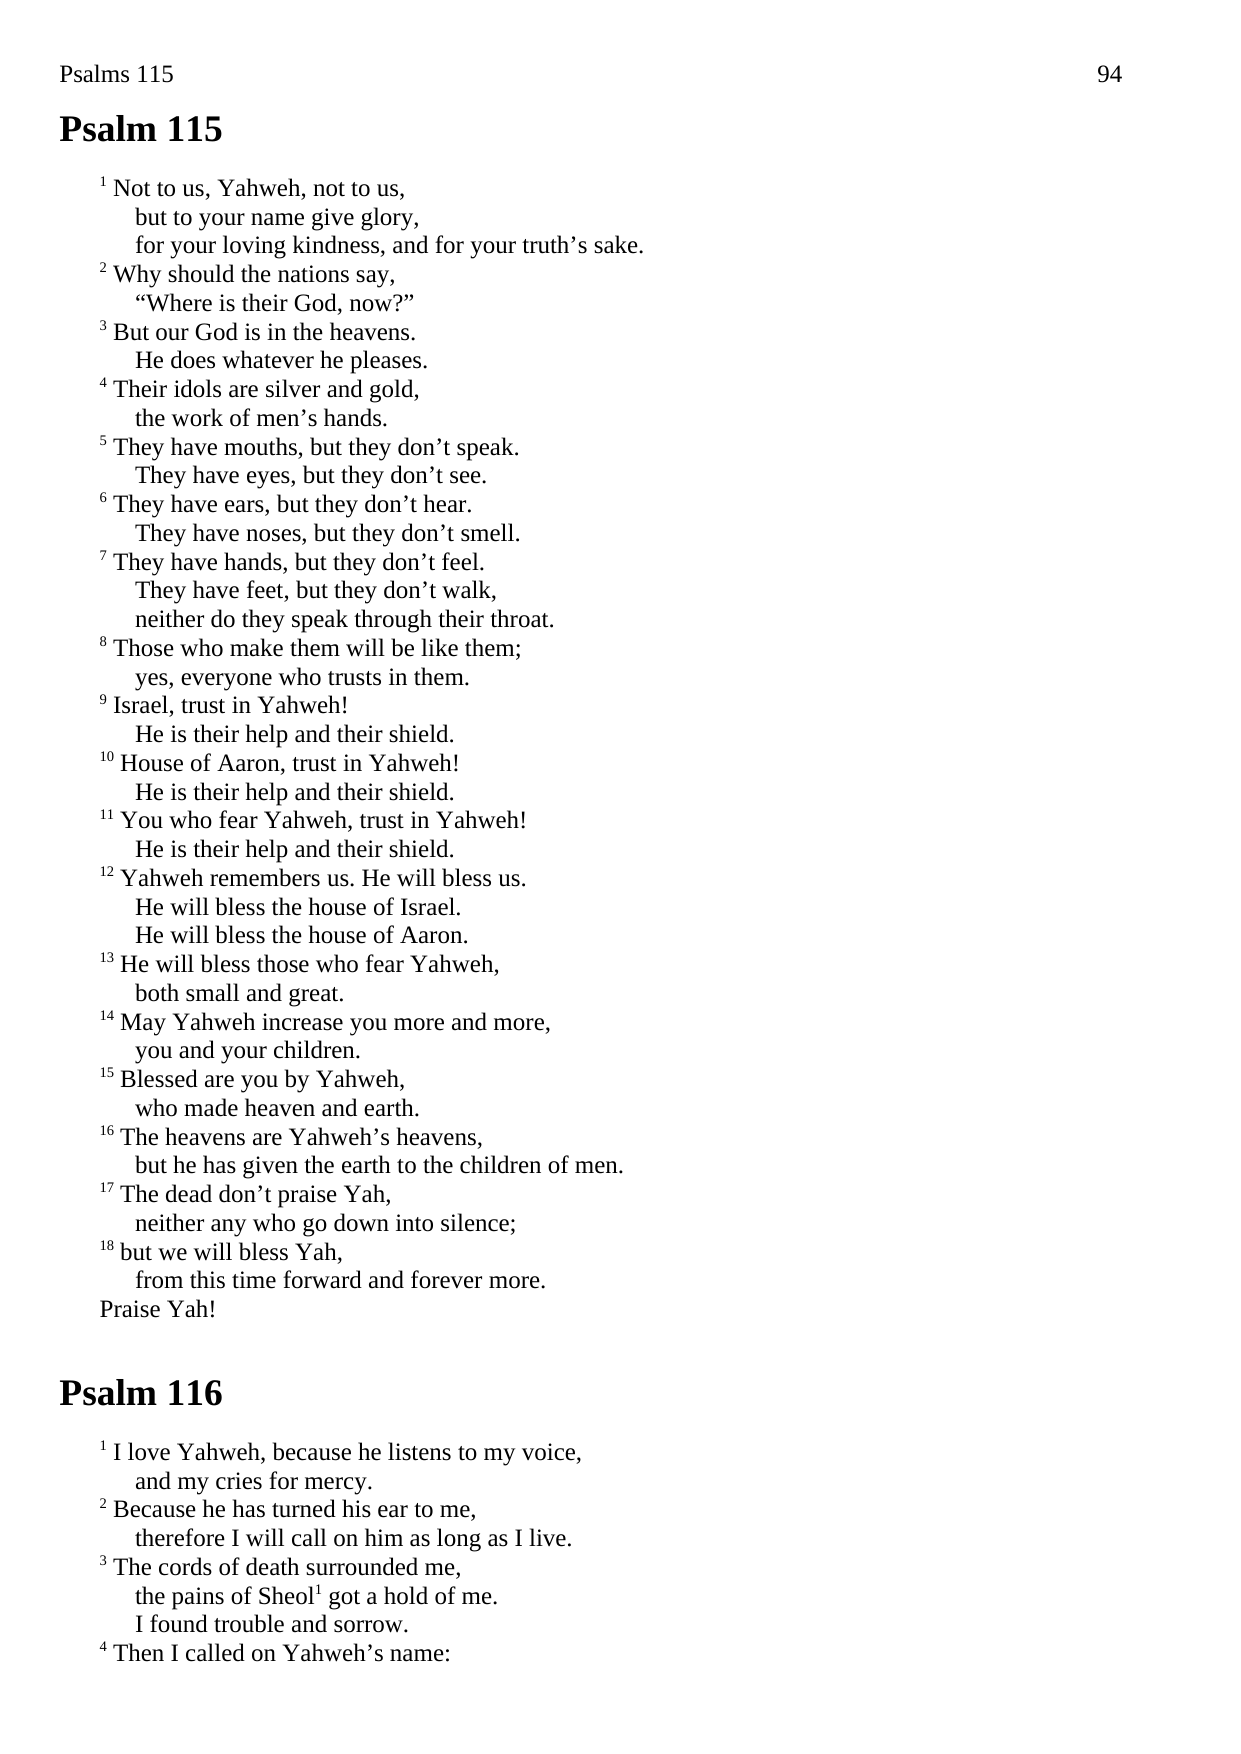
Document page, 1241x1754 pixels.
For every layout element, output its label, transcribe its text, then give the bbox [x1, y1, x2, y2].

text They have noses, but they don’t smell. [135, 518, 1122, 547]
text They have feet, but they don’t walk, [135, 576, 1122, 604]
text He will bless the house of Israel. [135, 892, 1122, 921]
text 1 Not to us, Yahweh, not to us, [99, 173, 1122, 202]
text 1 I love Yahweh, because he listens to my voice, [99, 1437, 1122, 1466]
text He is their help and their shield. [135, 777, 1122, 806]
text 2 Why should the nations say, [99, 259, 1122, 288]
text Praise Yah! [99, 1294, 1122, 1323]
text He is their help and their shield. [135, 719, 1122, 748]
text 15 Blessed are you by Yahweh, [99, 1064, 1122, 1093]
text They have eyes, but they don’t see. [135, 461, 1122, 489]
text but to your name give glory, [135, 202, 1122, 231]
text from this time forward and forever more. [135, 1266, 1122, 1294]
text 14 May Yahweh increase you more and more, [99, 1007, 1122, 1036]
text but he has given the earth to the children of men. [135, 1151, 1122, 1179]
text I found trouble and sorrow. [135, 1609, 1122, 1638]
text you and your children. [135, 1036, 1122, 1064]
text 5 They have mouths, but they don’t speak. [99, 432, 1122, 461]
text Psalm 116 [59, 1370, 1122, 1413]
text neither any who go down into silence; [135, 1208, 1122, 1237]
text “Where is their God, now?” [135, 288, 1122, 317]
text 13 He will bless those who fear Yahweh, [99, 949, 1122, 978]
text 4 Then I called on Yahweh’s name: [99, 1638, 1122, 1667]
text He does whatever he pleases. [135, 346, 1122, 374]
text the pains of Sheol1 got a hold of me. [135, 1581, 1122, 1609]
text 3 But our God is in the heavens. [99, 317, 1122, 346]
text yes, everyone who trusts in them. [135, 662, 1122, 691]
text both small and great. [135, 978, 1122, 1007]
text 9 Israel, trust in Yahweh! [99, 691, 1122, 719]
text 16 The heavens are Yahweh’s heavens, [99, 1122, 1122, 1151]
text 10 House of Aaron, trust in Yahweh! [99, 748, 1122, 777]
text 2 Because he has turned his ear to me, [99, 1494, 1122, 1523]
text 3 The cords of death surrounded me, [99, 1552, 1122, 1581]
text 11 You who fear Yahweh, trust in Yahweh! [99, 806, 1122, 834]
text He will bless the house of Aaron. [135, 921, 1122, 949]
text 17 The dead don’t praise Yah, [99, 1179, 1122, 1208]
text for your loving kindness, and for your truth’s sake. [135, 231, 1122, 259]
text the work of men’s hands. [135, 403, 1122, 432]
text 8 Those who make them will be like them; [99, 633, 1122, 662]
text Psalm 115 [59, 106, 1122, 149]
text 6 They have ears, but they don’t hear. [99, 489, 1122, 518]
text therefore I will call on him as long as I live. [135, 1523, 1122, 1552]
text 12 Yahweh remembers us. He will bless us. [99, 863, 1122, 892]
text 18 but we will bless Yah, [99, 1237, 1122, 1266]
text 4 Their idols are silver and gold, [99, 374, 1122, 403]
text 7 They have hands, but they don’t feel. [99, 547, 1122, 576]
text He is their help and their shield. [135, 834, 1122, 863]
text neither do they speak through their throat. [135, 604, 1122, 633]
text who made heaven and earth. [135, 1093, 1122, 1122]
text and my cries for mercy. [135, 1466, 1122, 1494]
